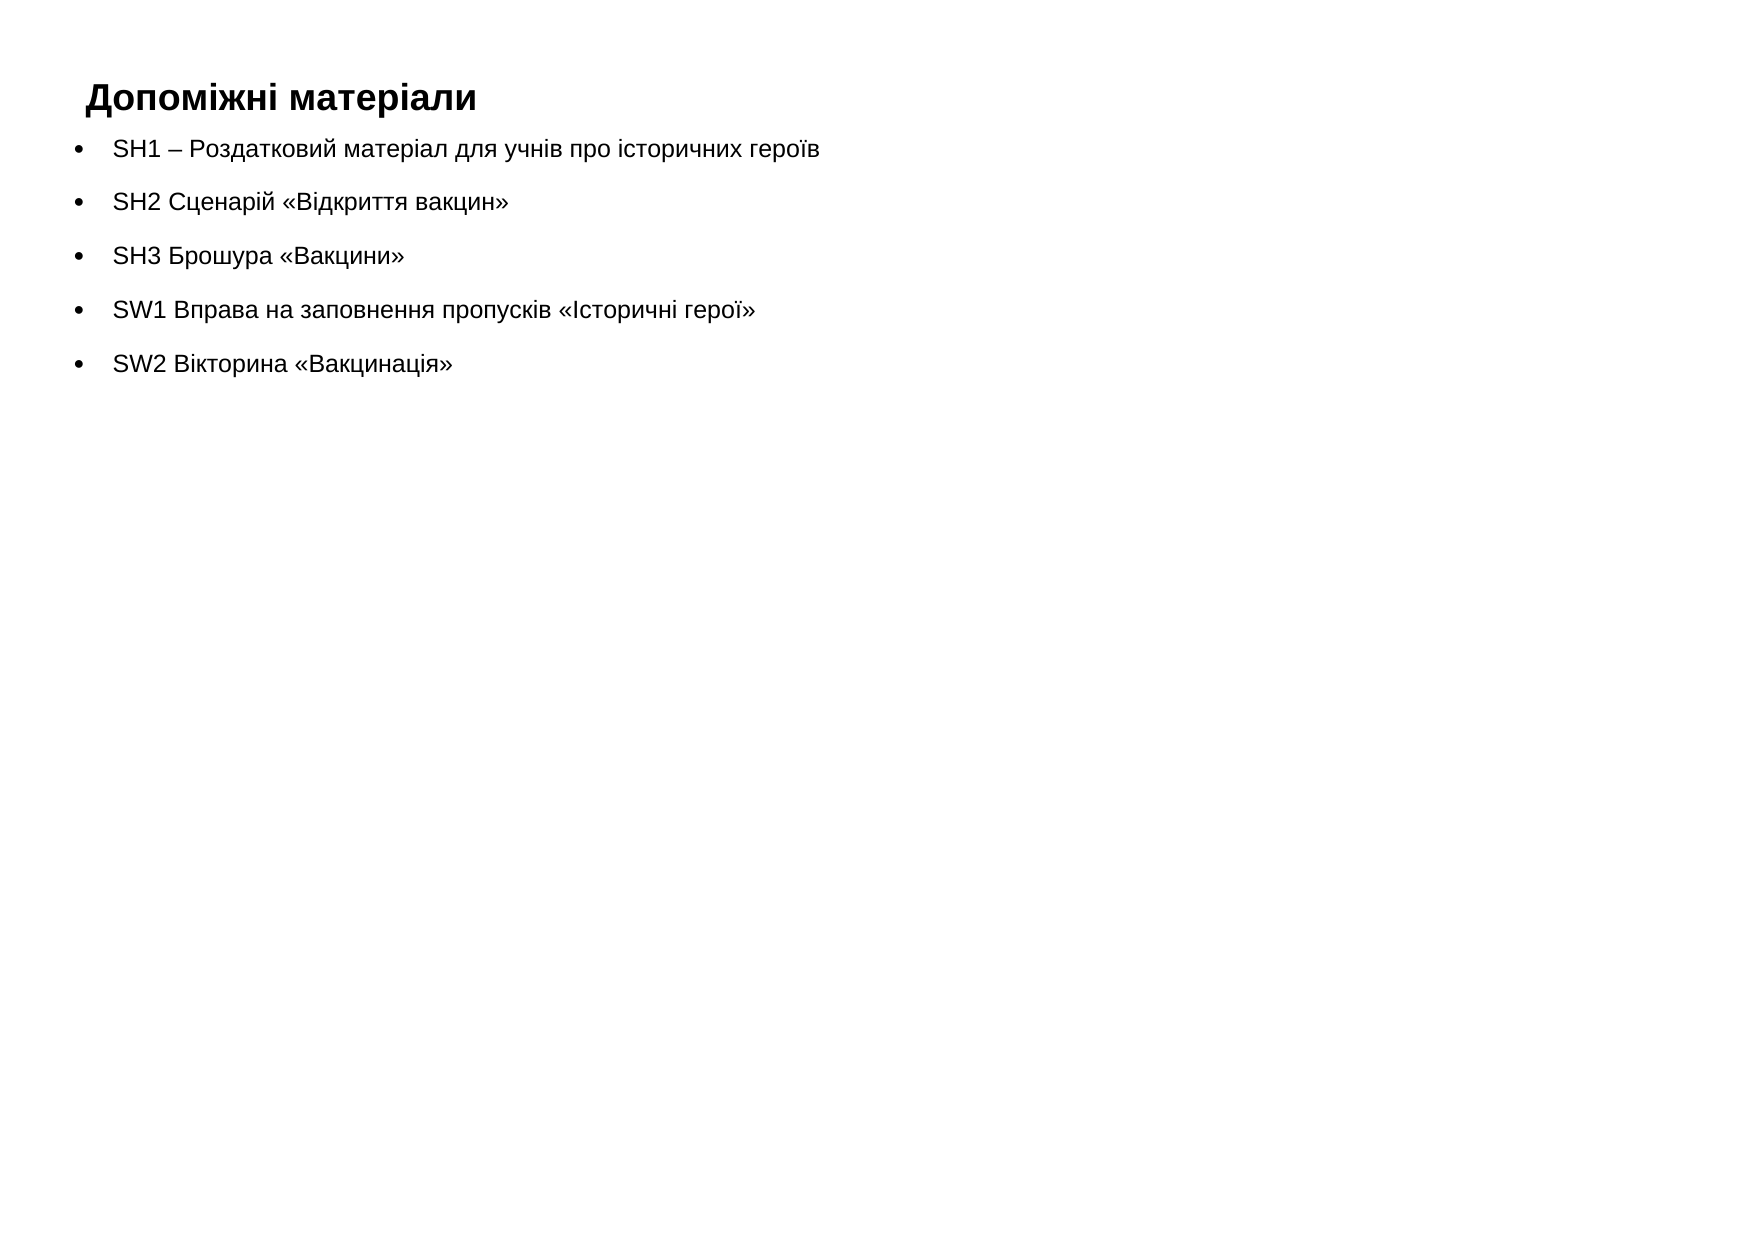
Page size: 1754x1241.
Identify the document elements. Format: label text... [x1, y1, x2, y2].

list SW1 Вправа на заповнення пропусків «Історичні герої» [75, 295, 840, 323]
list SH3 Брошура «Вакцини» [75, 241, 840, 270]
subtitle Допоміжні матеріали [75, 75, 840, 118]
list SH2 Сценарій «Відкриття вакцин» [75, 187, 840, 216]
list SH1 – Роздатковий матеріал для учнів про історичних героїв [75, 133, 840, 162]
list SW2 Вікторина «Вакцинація» [75, 348, 840, 377]
